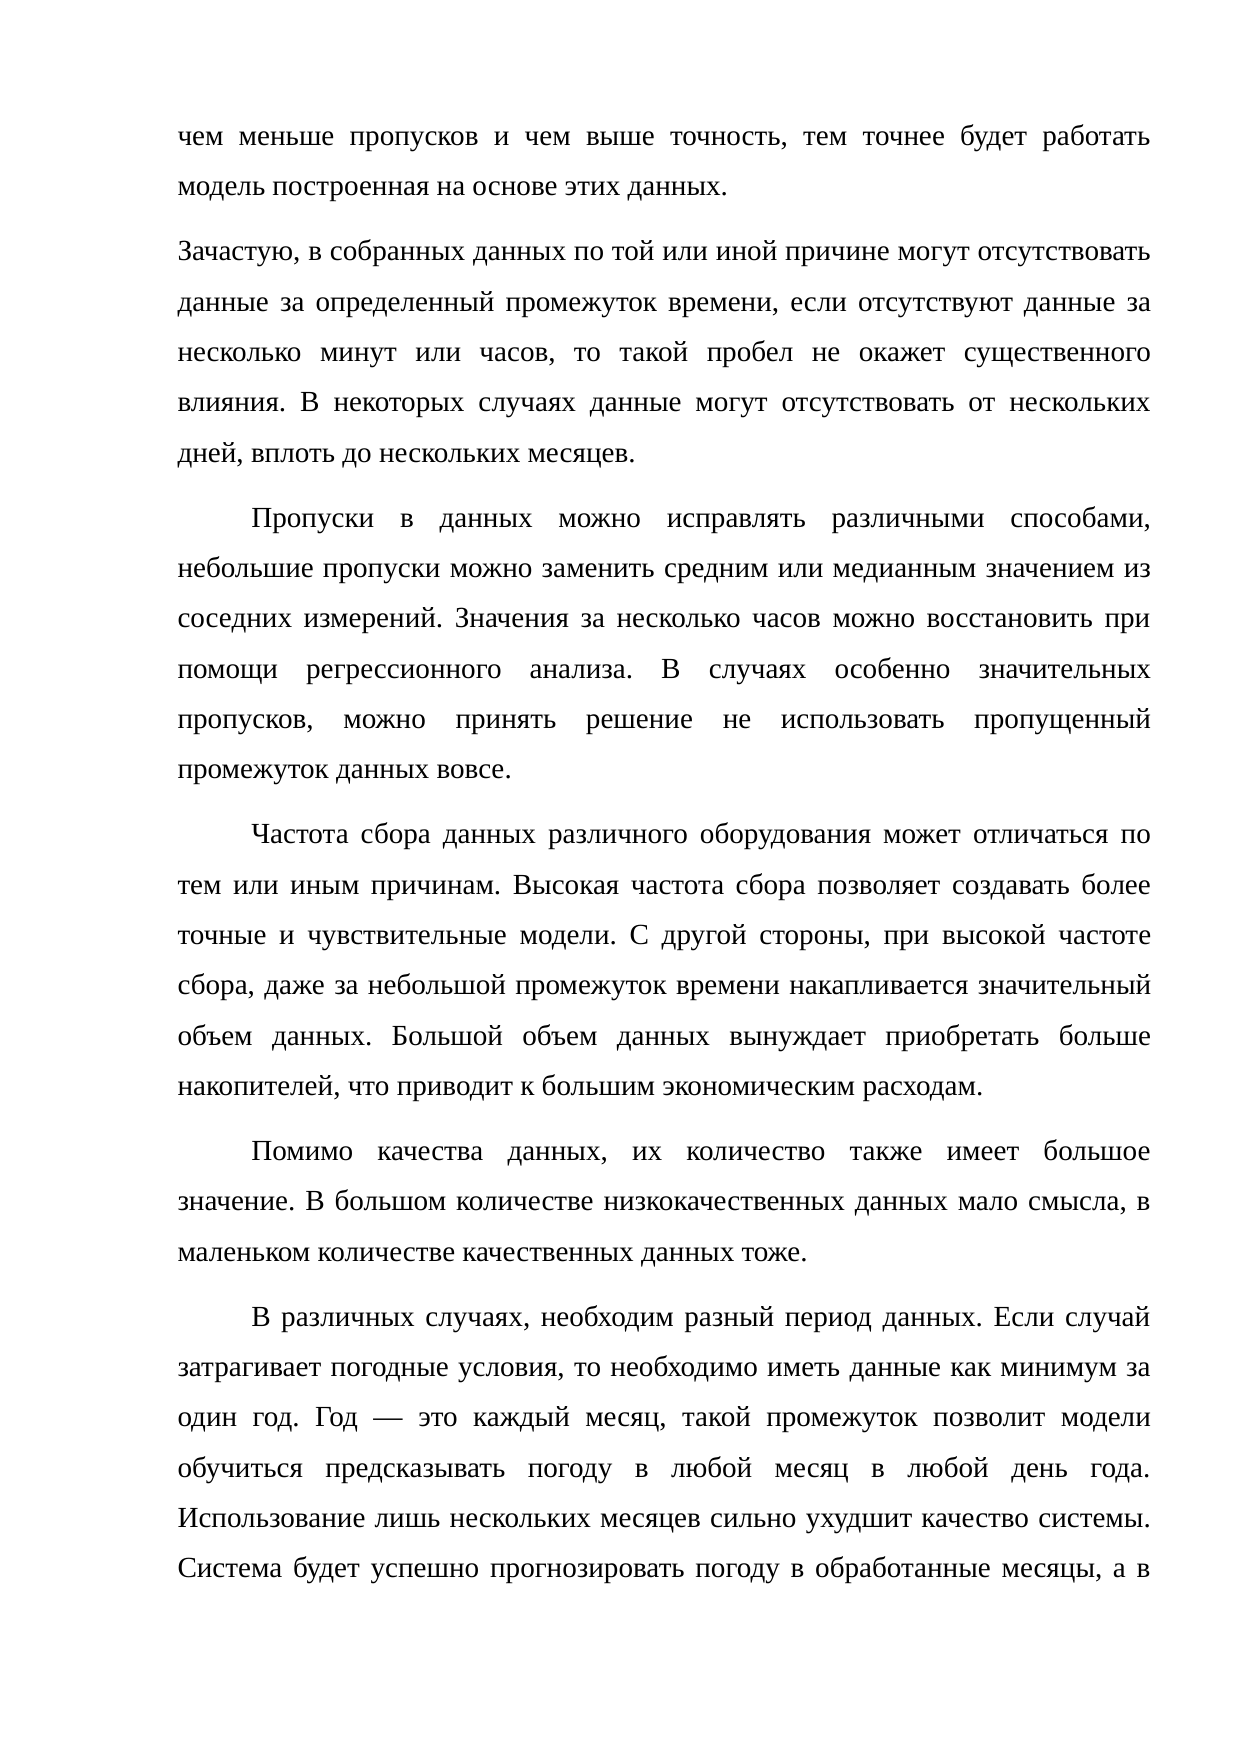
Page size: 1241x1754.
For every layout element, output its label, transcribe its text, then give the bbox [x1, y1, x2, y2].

text Зачастую, в собранных данных по той или иной причине могут отсутствовать данные за определенный промежуток времени, если отсутствуют данные за несколько минут или часов, то такой пробел не окажет существенного влияния. В некоторых случаях данные могут отсутствовать от нескольких дней, вплоть до нескольких месяцев. [177, 233, 1152, 468]
text Помимо качества данных, их количество также имеет большое значение. В большом количестве низкокачественных данных мало смысла, в маленьком количестве качественных данных тоже. [177, 1133, 1152, 1267]
text чем меньше пропусков и чем выше точность, тем точнее будет работать модель построенная на основе этих данных. [177, 118, 1152, 202]
text Пропуски в данных можно исправлять различными способами, небольшие пропуски можно заменить средним или медианным значением из соседних измерений. Значения за несколько часов можно восстановить при помощи регрессионного анализа. В случаях особенно значительных пропусков, можно принять решение не использовать пропущенный промежуток данных вовсе. [177, 500, 1152, 785]
text В различных случаях, необходим разный период данных. Если случай затрагивает погодные условия, то необходимо иметь данные как минимум за один год. Год — это каждый месяц, такой промежуток позволит модели обучиться предсказывать погоду в любой месяц в любой день года. Использование лишь нескольких месяцев сильно ухудшит качество системы. Система будет успешно прогнозировать погоду в обработанные месяцы, а в [177, 1299, 1152, 1584]
text Частота сбора данных различного оборудования может отличаться по тем или иным причинам. Высокая частота сбора позволяет создавать более точные и чувствительные модели. С другой стороны, при высокой частоте сбора, даже за небольшой промежуток времени накапливается значительный объем данных. Большой объем данных вынуждает приобретать больше накопителей, что приводит к большим экономическим расходам. [177, 817, 1152, 1102]
